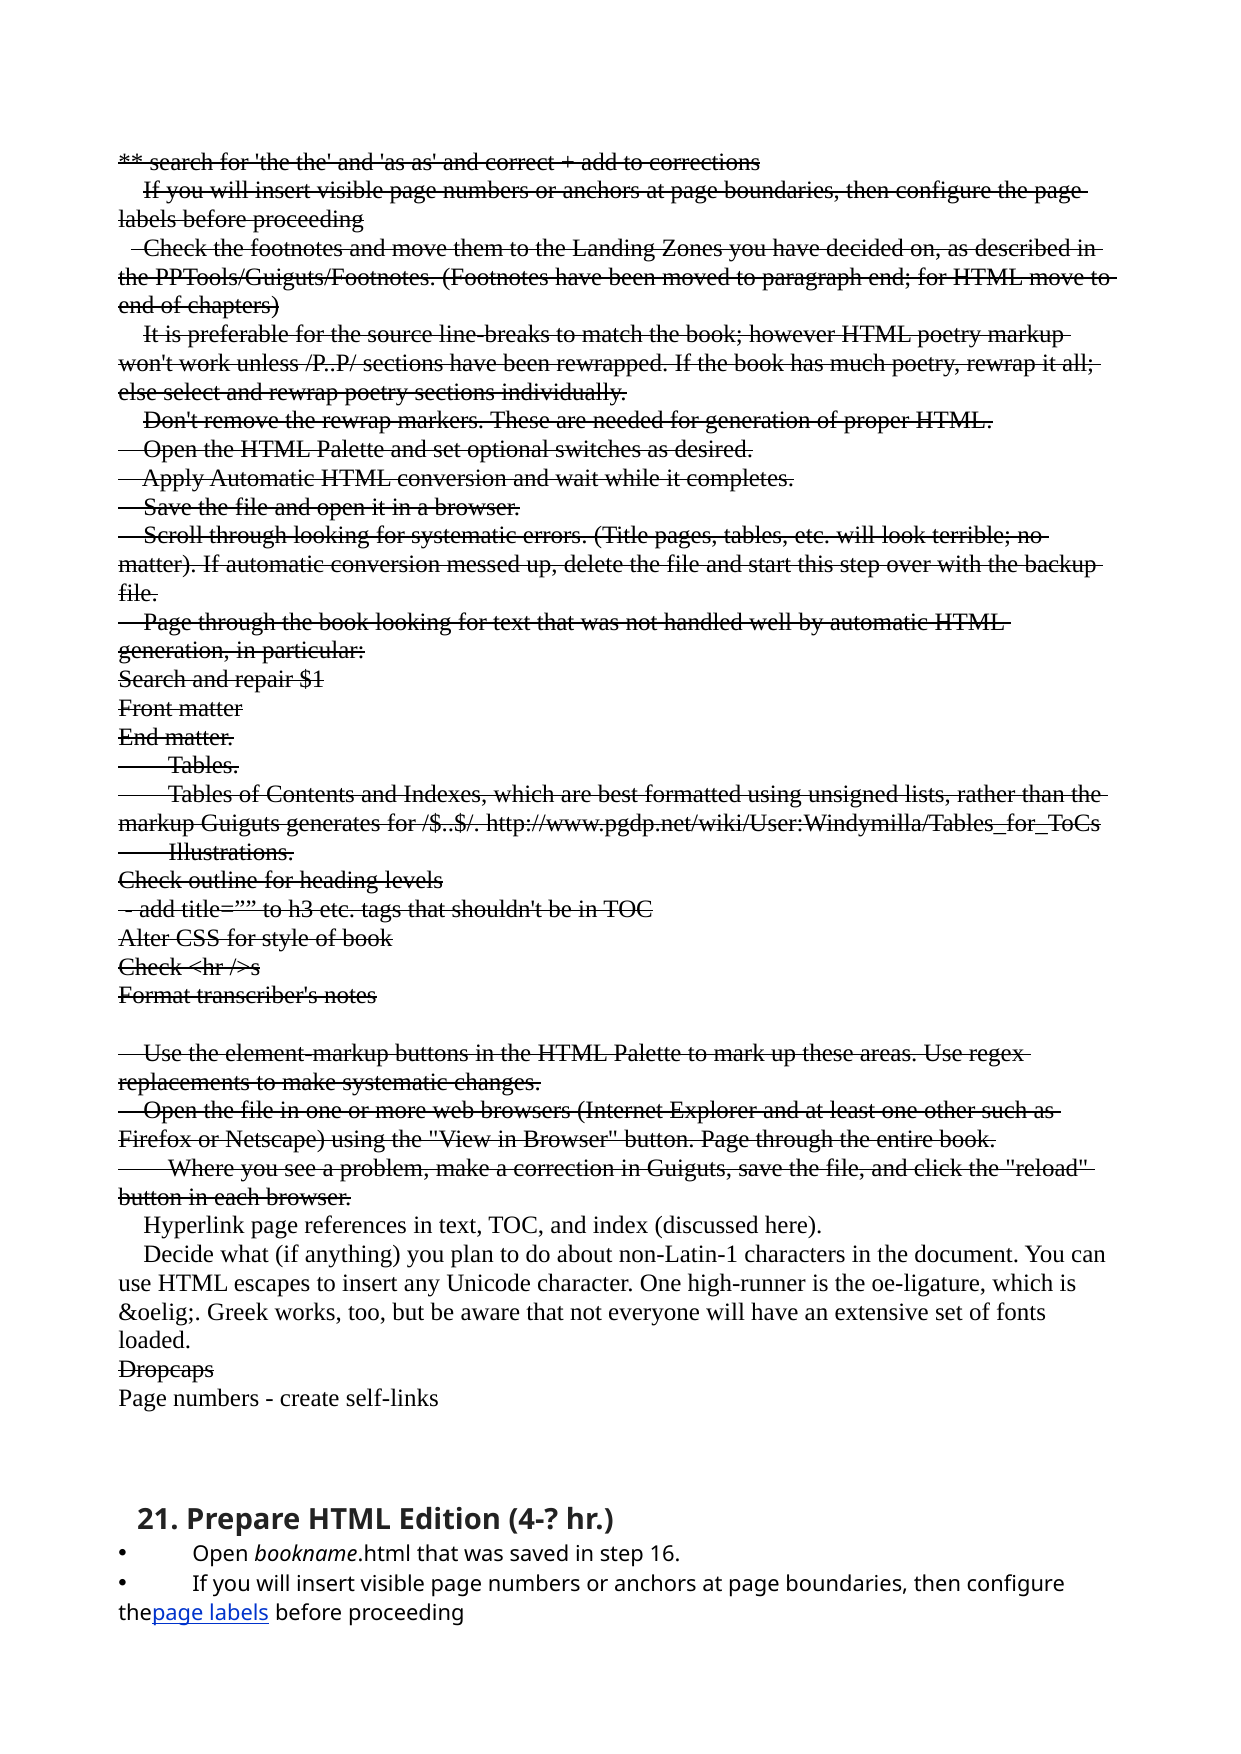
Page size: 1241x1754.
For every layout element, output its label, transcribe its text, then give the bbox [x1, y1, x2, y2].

text Apply Automatic HTML conversion and wait while it completes. [118, 463, 1122, 492]
text Scroll through looking for systematic errors. (Title pages, tables, etc. will look terrible; no matter). If automatic conversion messed up, delete the file and start this step over with the backup file. [118, 521, 1122, 607]
text Search and repair $1 [118, 664, 1122, 693]
text End matter. [118, 722, 1122, 751]
list Open bookname.html that was saved in step 16. [118, 1538, 1122, 1568]
text Open the HTML Palette and set optional switches as desired. [118, 434, 1122, 463]
text Hyperlink page references in text, TOC, and index (discussed here). [118, 1211, 1122, 1239]
text Dropcaps [118, 1354, 1122, 1383]
text Don't remove the rewrap markers. These are needed for generation of proper HTML. [118, 406, 1122, 434]
text Page through the book looking for text that was not handled well by automatic HTML generation, in particular: [118, 607, 1122, 664]
text ** search for 'the the' and 'as as' and correct + add to corrections [118, 147, 1122, 176]
text 21. Prepare HTML Edition (4-? hr.) [118, 1498, 1122, 1538]
text If you will insert visible page numbers or anchors at page boundaries, then configure the page labels before proceeding [118, 176, 1122, 233]
text Check outline for heading levels [118, 866, 1122, 894]
text Where you see a problem, make a correction in Guiguts, save the file, and click the "reload" button in each browser. [118, 1153, 1122, 1211]
text It is preferable for the source line-breaks to match the book; however HTML poetry markup won't work unless /P..P/ sections have been rewrapped. If the book has much poetry, rewrap it all; else select and rewrap poetry sections individually. [118, 319, 1122, 406]
text Open the file in one or more web browsers (Internet Explorer and at least one other such as Firefox or Netscape) using the "View in Browser" button. Page through the entire book. [118, 1096, 1122, 1153]
text Format transcriber's notes [118, 981, 1122, 1009]
text Tables. [118, 751, 1122, 779]
text Check <hr />s [118, 952, 1122, 981]
text Tables of Contents and Indexes, which are best formatted using unsigned lists, rather than the markup Guiguts generates for /$..$/. http://www.pgdp.net/wiki/User:Windymilla/Tables_for_ToCs [118, 779, 1122, 837]
text Check the footnotes and move them to the Landing Zones you have decided on, as described in the PPTools/Guiguts/Footnotes. (Footnotes have been moved to paragraph end; for HTML move to end of chapters) [118, 233, 1122, 319]
text Front matter [118, 693, 1122, 722]
text Save the file and open it in a browser. [118, 492, 1122, 521]
text Decide what (if anything) you plan to do about non-Latin-1 characters in the document. You can use HTML escapes to insert any Unicode character. One high-runner is the oe-ligature, which is &oelig;. Greek works, too, but be aware that not everyone will have an extensive set of fonts loaded. [118, 1239, 1122, 1354]
text Alter CSS for style of book [118, 923, 1122, 952]
text Use the element-markup buttons in the HTML Palette to mark up these areas. Use regex replacements to make systematic changes. [118, 1038, 1122, 1096]
list If you will insert visible page numbers or anchors at page boundaries, then configure thepage labels before proceeding [118, 1568, 1122, 1627]
text Illustrations. [118, 837, 1122, 866]
text - add title=”” to h3 etc. tags that shouldn't be in TOC [118, 894, 1122, 923]
text Page numbers - create self-links [118, 1383, 1122, 1412]
